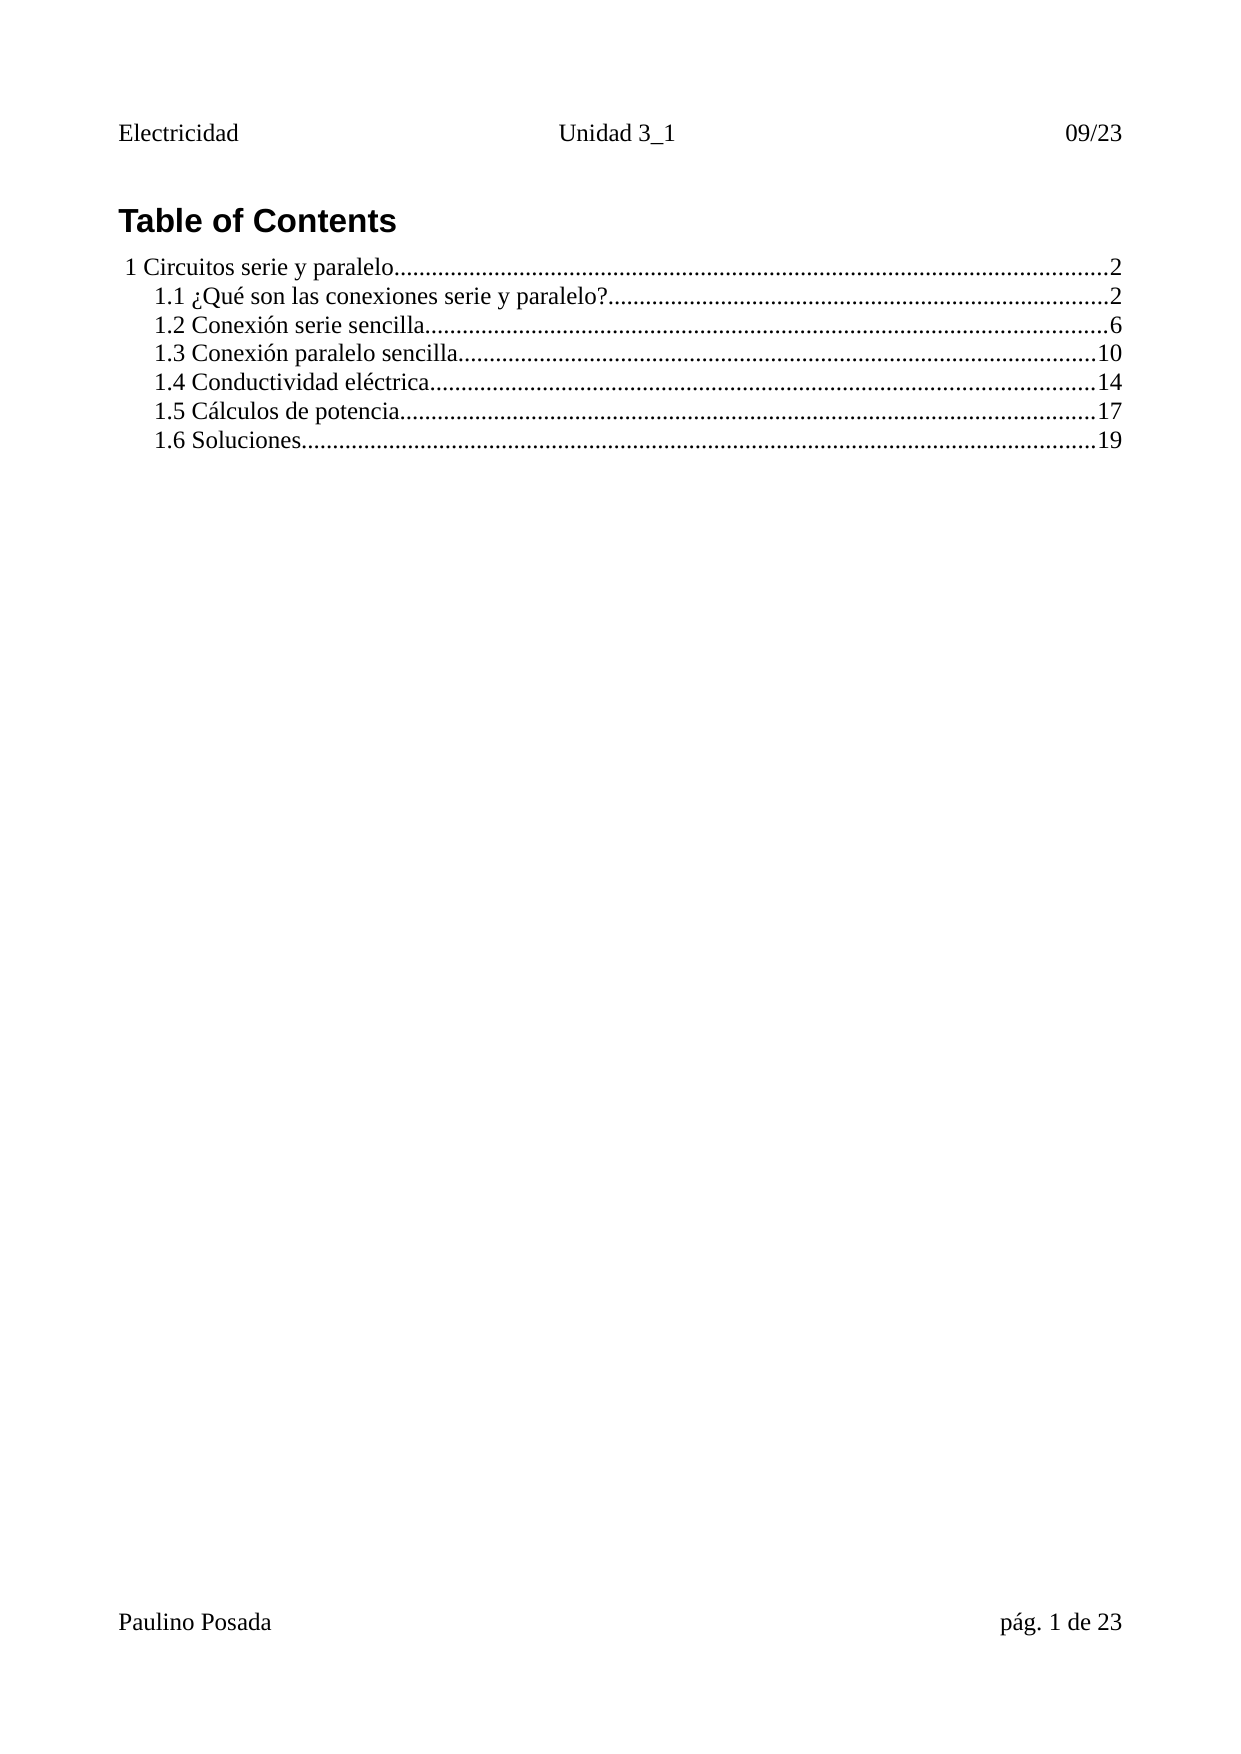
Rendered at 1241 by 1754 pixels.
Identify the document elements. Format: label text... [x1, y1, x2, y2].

text 1.6 Soluciones 19 [148, 425, 1122, 453]
text 1 Circuitos serie y paralelo 2 [118, 252, 1122, 281]
text 1.2 Conexión serie sencilla 6 [148, 310, 1122, 338]
text 1.5 Cálculos de potencia 17 [148, 396, 1122, 425]
text 1.1 ¿Qué son las conexiones serie y paralelo? 2 [148, 281, 1122, 310]
subtitle Table of Contents [118, 201, 1122, 240]
text 1.4 Conductividad eléctrica 14 [148, 367, 1122, 396]
text 1.3 Conexión paralelo sencilla 10 [148, 338, 1122, 367]
